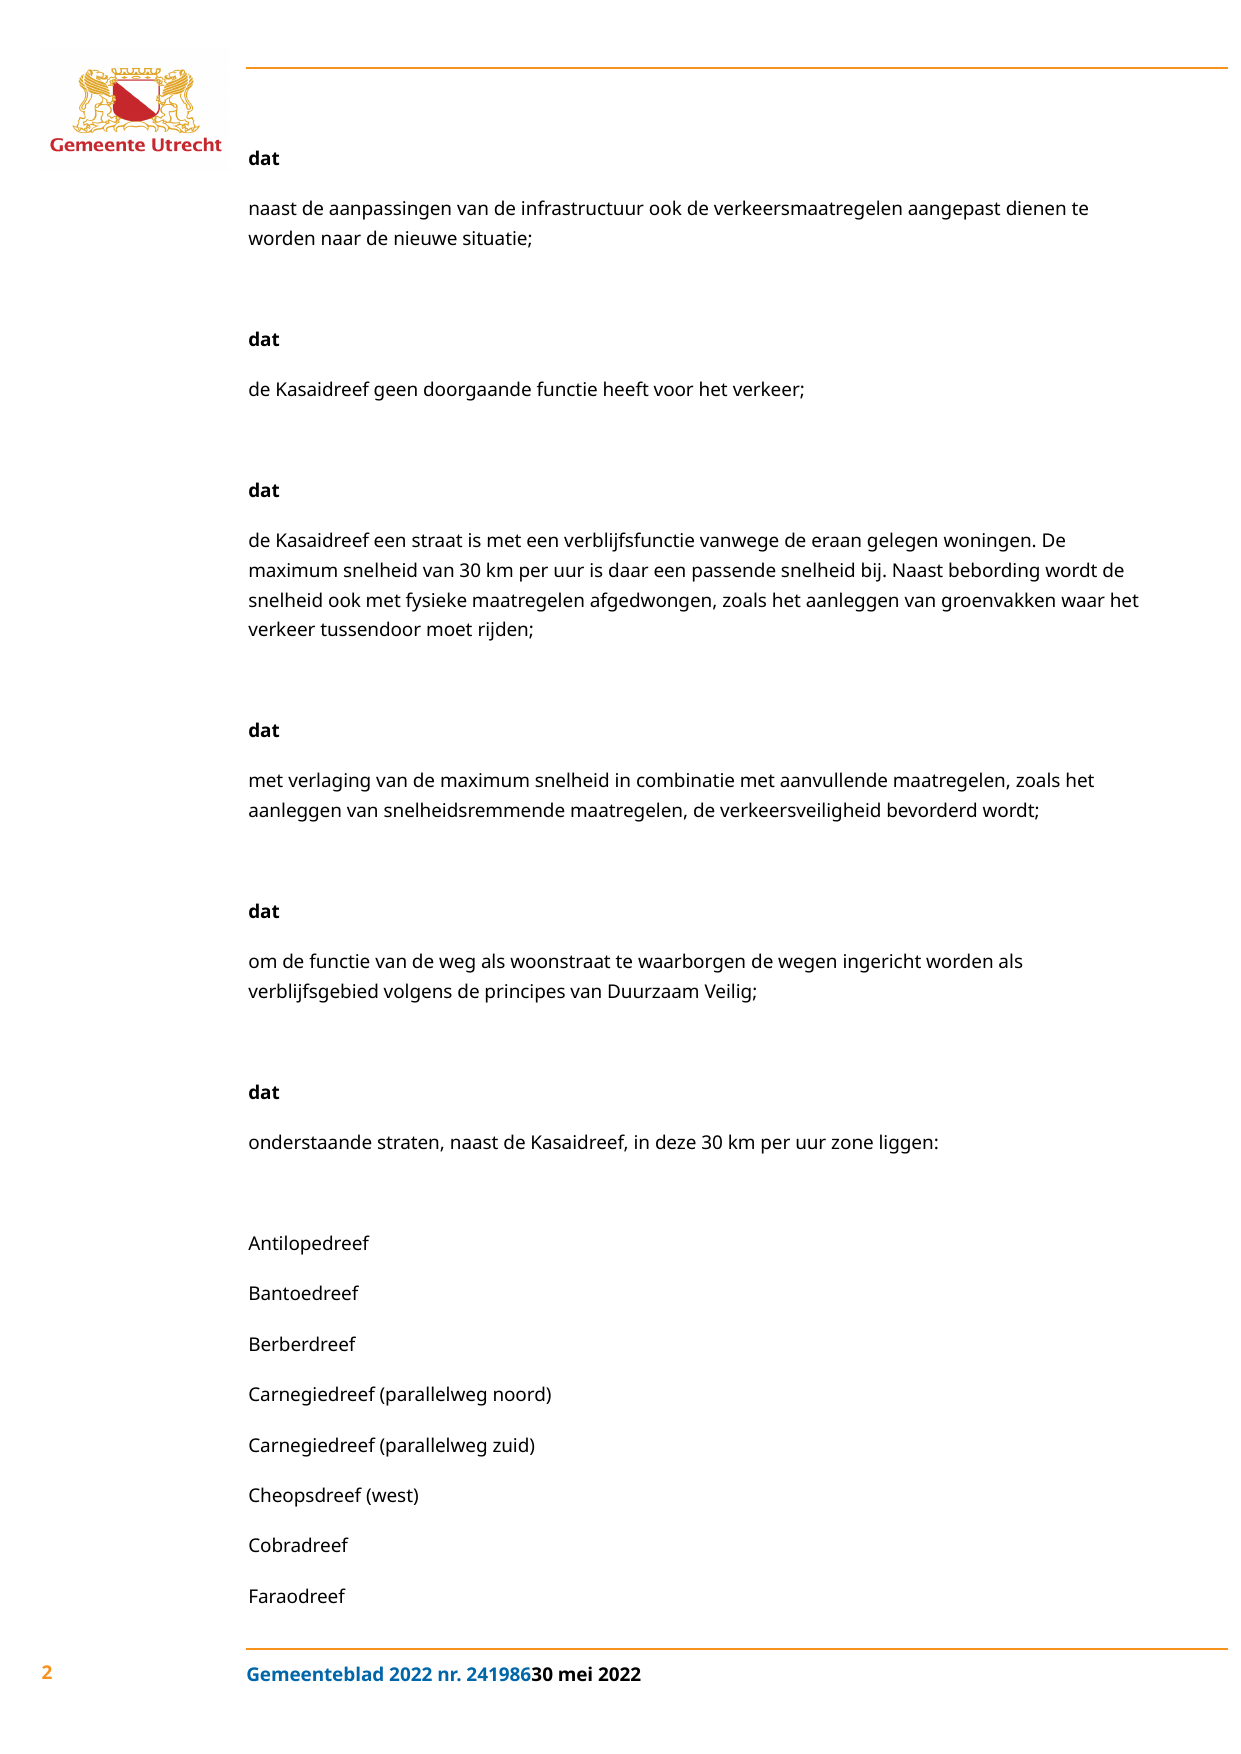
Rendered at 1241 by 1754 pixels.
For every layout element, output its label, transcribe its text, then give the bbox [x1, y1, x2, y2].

text onderstaande straten, naast de Kasaidreef, in deze 30 km per uur zone liggen: [248, 1129, 1152, 1155]
text naast de aanpassingen van de infrastructuur ook de verkeersmaatregelen aangepast dienen te worden naar de nieuwe situatie; [248, 196, 1152, 251]
text Carnegiedreef (parallelweg zuid) [248, 1432, 1152, 1458]
text Berberdreef [248, 1331, 1152, 1357]
text dat [248, 145, 1152, 171]
text met verlaging van de maximum snelheid in combinatie met aanvullende maatregelen, zoals het aanleggen van snelheidsremmende maatregelen, de verkeersveiligheid bevorderd wordt; [248, 768, 1152, 823]
picture [41, 47, 231, 172]
text dat [248, 717, 1152, 743]
text Cheopsdreef (west) [248, 1482, 1152, 1508]
text dat [248, 326, 1152, 352]
text dat [248, 1079, 1152, 1105]
text Bantoedreef [248, 1281, 1152, 1306]
text Antilopedreef [248, 1230, 1152, 1256]
text dat [248, 898, 1152, 924]
text dat [248, 477, 1152, 503]
text Cobradreef [248, 1533, 1152, 1558]
text om de functie van de weg als woonstraat te waarborgen de wegen ingericht worden als verblijfsgebied volgens de principes van Duurzaam Veilig; [248, 948, 1152, 1004]
text de Kasaidreef een straat is met een verblijfsfunctie vanwege de eraan gelegen woningen. De maximum snelheid van 30 km per uur is daar een passende snelheid bij. Naast bebording wordt de snelheid ook met fysieke maatregelen afgedwongen, zoals het aanleggen van groenvakken waar het verkeer tussendoor moet rijden; [248, 528, 1152, 642]
text de Kasaidreef geen doorgaande functie heeft voor het verkeer; [248, 376, 1152, 402]
text Faraodreef [248, 1583, 1152, 1609]
text Carnegiedreef (parallelweg noord) [248, 1381, 1152, 1407]
